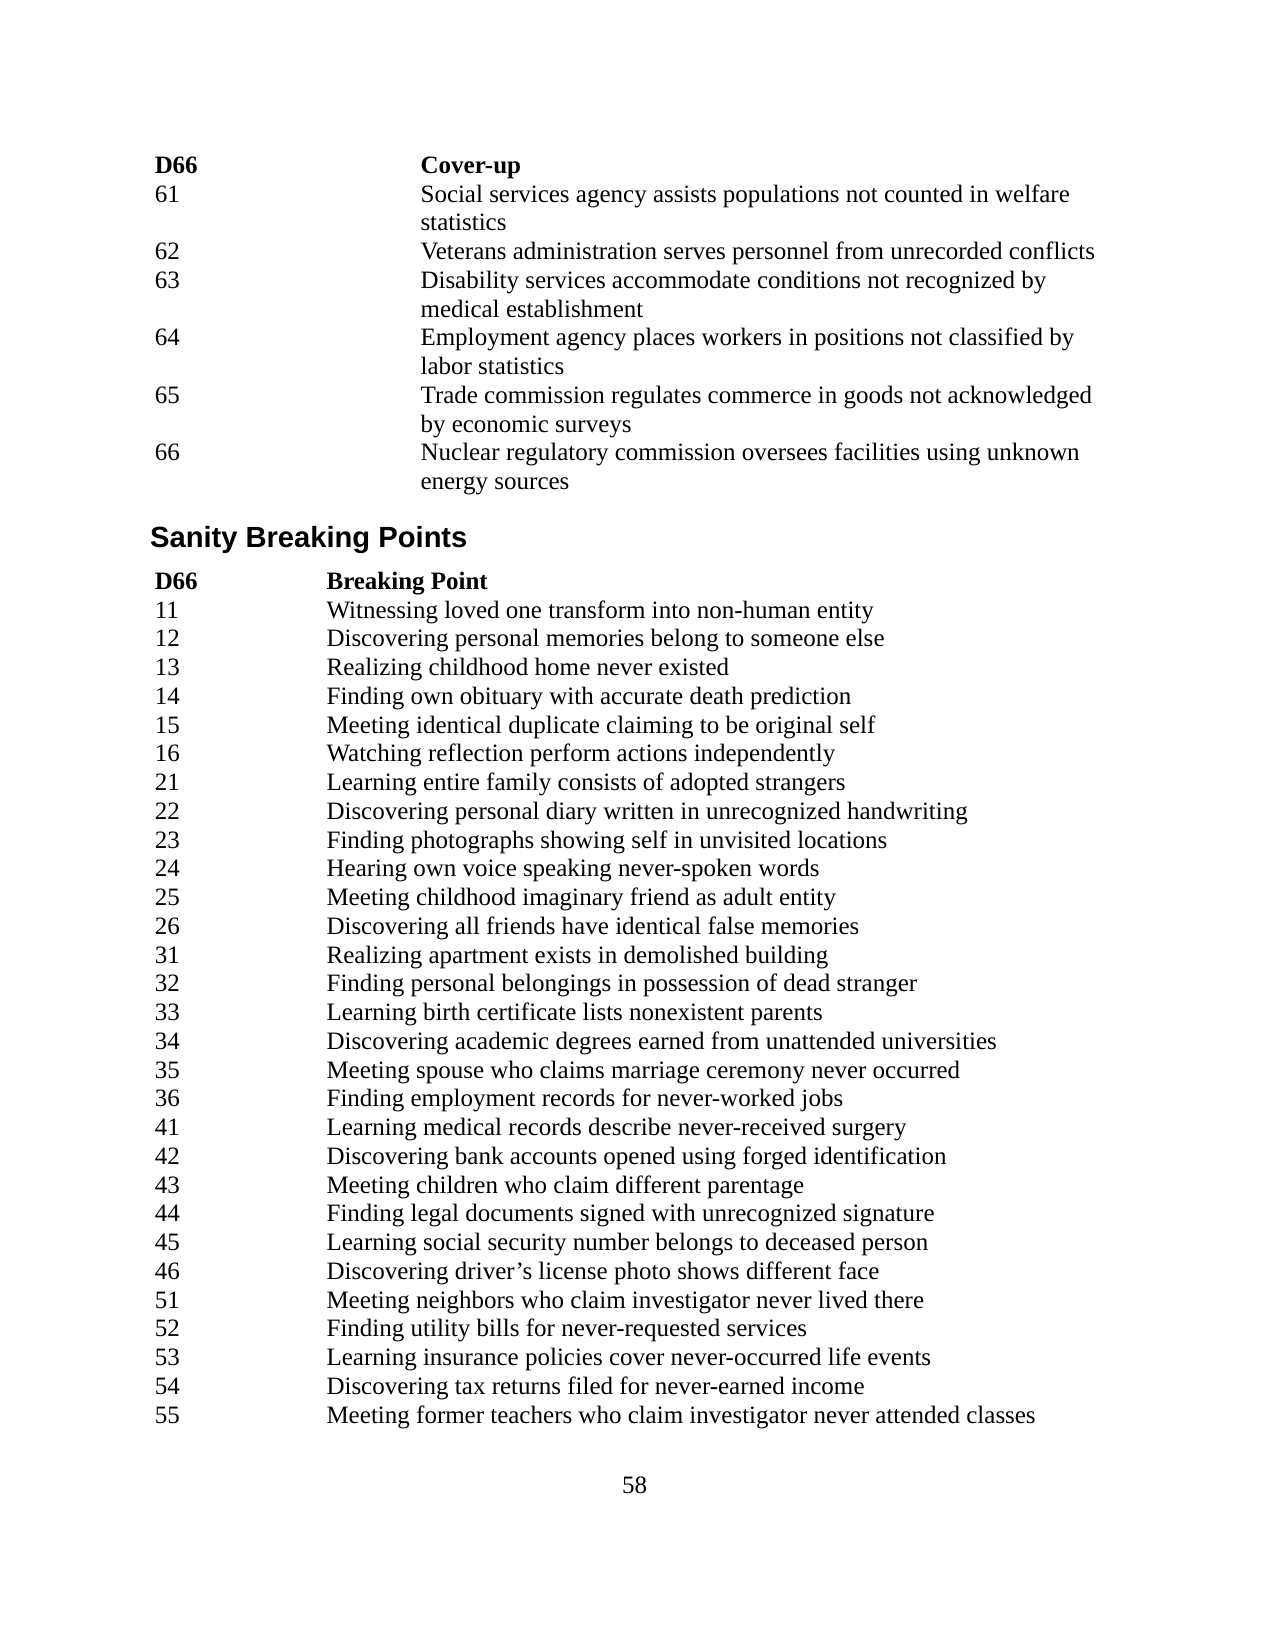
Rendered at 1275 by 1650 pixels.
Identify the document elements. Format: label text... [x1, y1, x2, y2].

table_cell 65 [150, 380, 416, 437]
table_cell Veterans administration serves personnel from unrecorded conflicts [416, 236, 1125, 265]
table_cell 55 [150, 1400, 322, 1428]
table_cell Discovering all friends have identical false memories [322, 911, 1125, 940]
table_cell Trade commission regulates commerce in goods not acknowledged by economic surveys [416, 380, 1125, 437]
table_cell Finding own obituary with accurate death prediction [322, 681, 1125, 710]
table_cell Learning medical records describe never-received surgery [322, 1112, 1125, 1141]
table_cell Discovering bank accounts opened using forged identification [322, 1141, 1125, 1170]
table_cell 32 [150, 969, 322, 997]
table_cell Employment agency places workers in positions not classified by labor statistics [416, 323, 1125, 380]
table_cell 21 [150, 767, 322, 796]
table_cell 16 [150, 739, 322, 767]
table_cell Learning birth certificate lists nonexistent parents [322, 997, 1125, 1026]
table_cell 15 [150, 710, 322, 738]
table_cell Finding legal documents signed with unrecognized signature [322, 1199, 1125, 1227]
table_cell 42 [150, 1141, 322, 1170]
table_cell Meeting children who claim different parentage [322, 1170, 1125, 1198]
table_cell 61 [150, 179, 416, 236]
table_cell 41 [150, 1112, 322, 1141]
table_cell 51 [150, 1285, 322, 1313]
table_cell Finding employment records for never-worked jobs [322, 1084, 1125, 1112]
table_cell Meeting neighbors who claim investigator never lived there [322, 1285, 1125, 1313]
table_cell Meeting identical duplicate claiming to be original self [322, 710, 1125, 738]
table_cell Realizing apartment exists in demolished building [322, 940, 1125, 968]
table_cell Discovering personal memories belong to someone else [322, 624, 1125, 652]
table_cell Finding utility bills for never-requested services [322, 1314, 1125, 1342]
table_cell Meeting childhood imaginary friend as adult entity [322, 882, 1125, 911]
table_cell Learning insurance policies cover never-occurred life events [322, 1342, 1125, 1371]
table_cell 12 [150, 624, 322, 652]
table_cell Hearing own voice speaking never-spoken words [322, 854, 1125, 882]
table_cell Discovering personal diary written in unrecognized handwriting [322, 796, 1125, 825]
table_header Cover-up [416, 150, 1125, 179]
table_cell Finding photographs showing self in unvisited locations [322, 825, 1125, 853]
table_cell 34 [150, 1026, 322, 1055]
table_cell 62 [150, 236, 416, 265]
table_cell 23 [150, 825, 322, 853]
table_header D66 [150, 566, 322, 595]
table_cell 35 [150, 1055, 322, 1083]
table_cell 33 [150, 997, 322, 1026]
table_cell 11 [150, 595, 322, 623]
table_cell 43 [150, 1170, 322, 1198]
table_header D66 [150, 150, 416, 179]
table_cell 53 [150, 1342, 322, 1371]
table_cell 14 [150, 681, 322, 710]
table_cell Nuclear regulatory commission oversees facilities using unknown energy sources [416, 438, 1125, 495]
table_cell Finding personal belongings in possession of dead stranger [322, 969, 1125, 997]
table_cell Discovering academic degrees earned from unattended universities [322, 1026, 1125, 1055]
table_cell 44 [150, 1199, 322, 1227]
table_cell 54 [150, 1371, 322, 1400]
table_cell Watching reflection perform actions independently [322, 739, 1125, 767]
table_cell 31 [150, 940, 322, 968]
table_cell Meeting former teachers who claim investigator never attended classes [322, 1400, 1125, 1428]
table_cell 52 [150, 1314, 322, 1342]
table_cell Discovering driver’s license photo shows different face [322, 1256, 1125, 1285]
table_cell Discovering tax returns filed for never-earned income [322, 1371, 1125, 1400]
table_cell 36 [150, 1084, 322, 1112]
table_cell 25 [150, 882, 322, 911]
table_cell 13 [150, 652, 322, 681]
table_cell 26 [150, 911, 322, 940]
table_cell 66 [150, 438, 416, 495]
table_cell 45 [150, 1227, 322, 1256]
table_cell 63 [150, 265, 416, 322]
table_cell Learning entire family consists of adopted strangers [322, 767, 1125, 796]
table_cell Meeting spouse who claims marriage ceremony never occurred [322, 1055, 1125, 1083]
table_cell Social services agency assists populations not counted in welfare statistics [416, 179, 1125, 236]
table_cell Realizing childhood home never existed [322, 652, 1125, 681]
table_cell 22 [150, 796, 322, 825]
table_cell Disability services accommodate conditions not recognized by medical establishment [416, 265, 1125, 322]
subtitle Sanity Breaking Points [150, 520, 1125, 553]
table_cell Learning social security number belongs to deceased person [322, 1227, 1125, 1256]
table_cell 46 [150, 1256, 322, 1285]
table_header Breaking Point [322, 566, 1125, 595]
table_cell 24 [150, 854, 322, 882]
table_cell Witnessing loved one transform into non-human entity [322, 595, 1125, 623]
table_cell 64 [150, 323, 416, 380]
